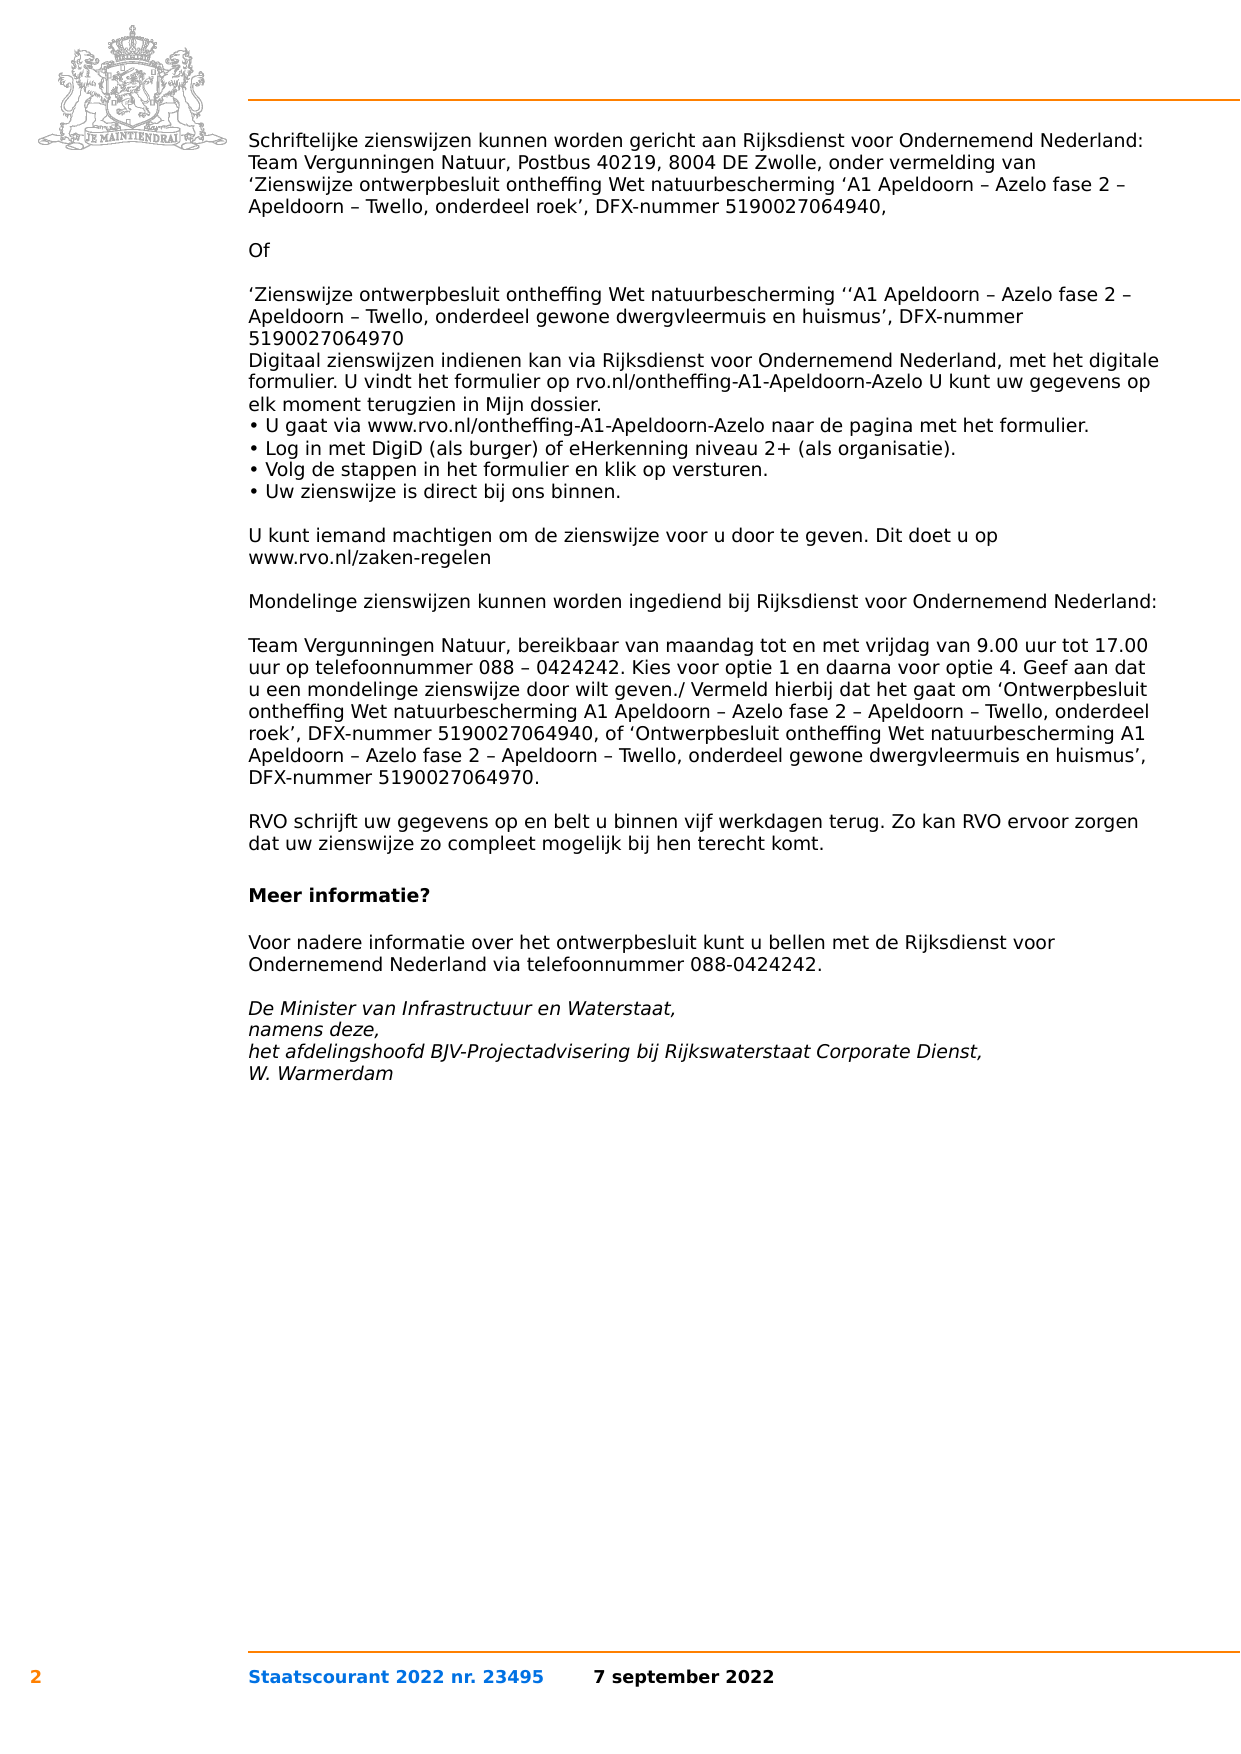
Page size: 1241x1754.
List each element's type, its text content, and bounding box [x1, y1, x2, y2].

text Team Vergunningen Natuur, Postbus 40219, 8004 DE Zwolle, onder vermelding van [248, 152, 1163, 174]
text Mondelinge zienswijzen kunnen worden ingediend bij Rijksdienst voor Ondernemend Nederland: [248, 591, 1163, 613]
text Schriftelijke zienswijzen kunnen worden gericht aan Rijksdienst voor Ondernemend Nederland: [248, 130, 1163, 152]
text • Uw zienswijze is direct bij ons binnen. [248, 481, 1163, 503]
picture [38, 25, 227, 150]
subtitle Meer informatie? [248, 884, 1163, 907]
text U kunt iemand machtigen om de zienswijze voor u door te geven. Dit doet u op www.rvo.nl/zaken-regelen [248, 525, 1163, 569]
text Team Vergunningen Natuur, bereikbaar van maandag tot en met vrijdag van 9.00 uur tot 17.00 uur op telefoonnummer 088 – 0424242. Kies voor optie 1 en daarna voor optie 4. Geef aan dat u een mondelinge zienswijze door wilt geven./ Vermeld hierbij dat het gaat om ‘Ontwerpbesluit ontheffing Wet natuurbescherming A1 Apeldoorn – Azelo fase 2 – Apeldoorn – Twello, onderdeel roek’, DFX-nummer 5190027064940, of ‘Ontwerpbesluit ontheffing Wet natuurbescherming A1 Apeldoorn – Azelo fase 2 – Apeldoorn – Twello, onderdeel gewone dwergvleermuis en huismus’, DFX-nummer 5190027064970. [248, 635, 1163, 789]
text De Minister van Infrastructuur en Waterstaat, namens deze, het afdelingshoofd BJV-Projectadvisering bij Rijkswaterstaat Corporate Dienst, W. Warmerdam [248, 997, 1163, 1085]
text Of [248, 240, 1163, 262]
text • U gaat via www.rvo.nl/ontheffing-A1-Apeldoorn-Azelo naar de pagina met het formulier. [248, 415, 1163, 437]
text ‘Zienswijze ontwerpbesluit ontheffing Wet natuurbescherming ‘‘A1 Apeldoorn – Azelo fase 2 – Apeldoorn – Twello, onderdeel gewone dwergvleermuis en huismus’, DFX-nummer 5190027064970 [248, 283, 1163, 349]
text Voor nadere informatie over het ontwerpbesluit kunt u bellen met de Rijksdienst voor Ondernemend Nederland via telefoonnummer 088-0424242. [248, 932, 1163, 976]
text RVO schrijft uw gegevens op en belt u binnen vijf werkdagen terug. Zo kan RVO ervoor zorgen dat uw zienswijze zo compleet mogelijk bij hen terecht komt. [248, 811, 1163, 854]
text • Volg de stappen in het formulier en klik op versturen. [248, 459, 1163, 481]
text ‘Zienswijze ontwerpbesluit ontheffing Wet natuurbescherming ‘A1 Apeldoorn – Azelo fase 2 – Apeldoorn – Twello, onderdeel roek’, DFX-nummer 5190027064940, [248, 174, 1163, 218]
text • Log in met DigiD (als burger) of eHerkenning niveau 2+ (als organisatie). [248, 437, 1163, 459]
text Digitaal zienswijzen indienen kan via Rijksdienst voor Ondernemend Nederland, met het digitale formulier. U vindt het formulier op rvo.nl/ontheffing-A1-Apeldoorn-Azelo U kunt uw gegevens op elk moment terugzien in Mijn dossier. [248, 349, 1163, 415]
